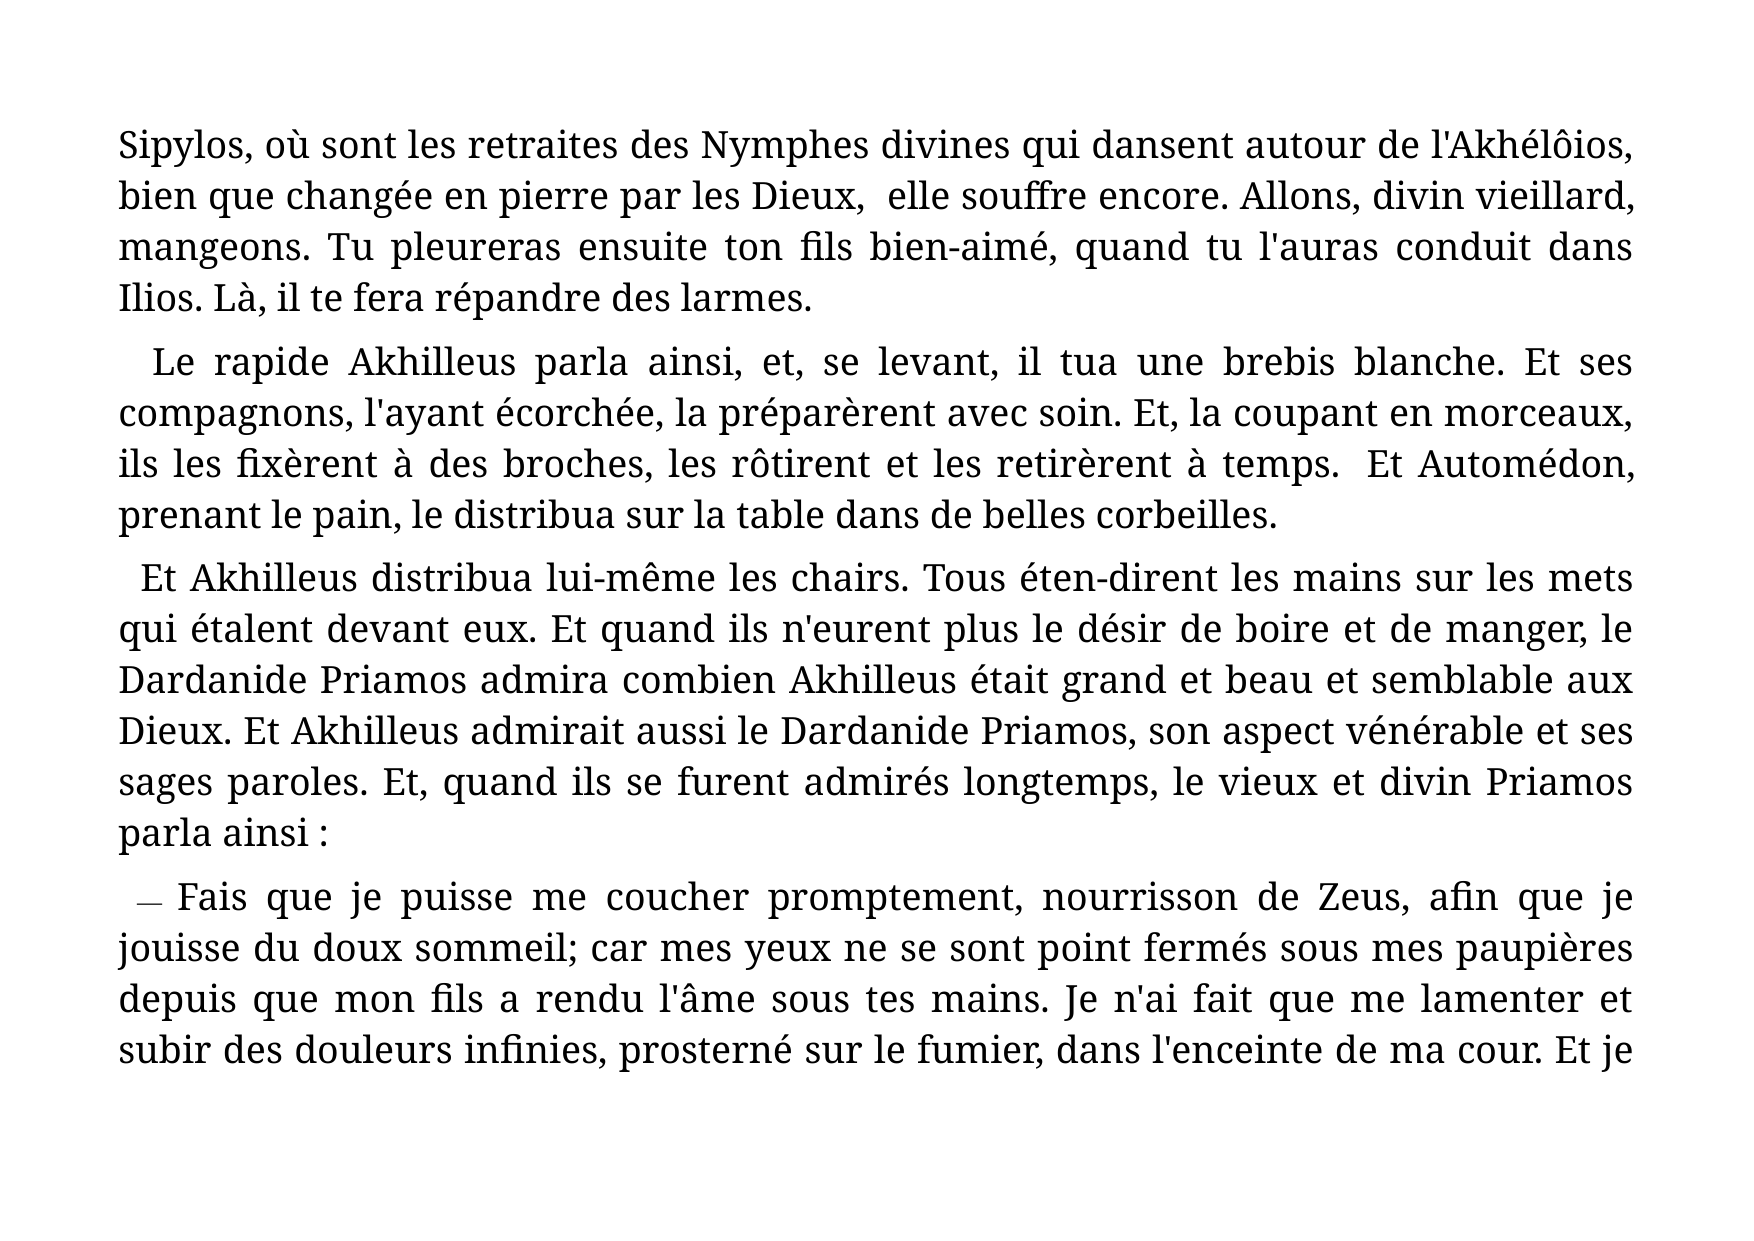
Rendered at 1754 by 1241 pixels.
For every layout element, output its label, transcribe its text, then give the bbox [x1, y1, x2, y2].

text Le rapide Akhilleus parla ainsi, et, se levant, il tua une brebis blanche. Et ses compagnons, l'ayant écorchée, la préparèrent avec soin. Et, la coupant en morceaux, ils les fixèrent à des broches, les rôtirent et les retirèrent à temps. Et Automédon, prenant le pain, le distribua sur la table dans de belles corbeilles. [118, 335, 1636, 539]
text Et Akhilleus distribua lui-même les chairs. Tous éten-dirent les mains sur les mets qui étalent devant eux. Et quand ils n'eurent plus le désir de boire et de manger, le Dardanide Priamos admira combien Akhilleus était grand et beau et semblable aux Dieux. Et Akhilleus admirait aussi le Dardanide Priamos, son aspect vénérable et ses sages paroles. Et, quand ils se furent admirés longtemps, le vieux et divin Priamos parla ainsi : [118, 551, 1636, 858]
text — Fais que je puisse me coucher promptement, nourrisson de Zeus, afin que je jouisse du doux sommeil; car mes yeux ne se sont point fermés sous mes paupières depuis que mon fils a rendu l'âme sous tes mains. Je n'ai fait que me lamenter et subir des douleurs infinies, prosterné sur le fumier, dans l'enceinte de ma cour. Et je [118, 870, 1636, 1074]
text Sipylos, où sont les retraites des Nymphes divines qui dansent autour de l'Akhélôios, bien que changée en pierre par les Dieux, elle souffre encore. Allons, divin vieillard, mangeons. Tu pleureras ensuite ton fils bien-aimé, quand tu l'auras conduit dans Ilios. Là, il te fera répandre des larmes. [118, 118, 1636, 322]
